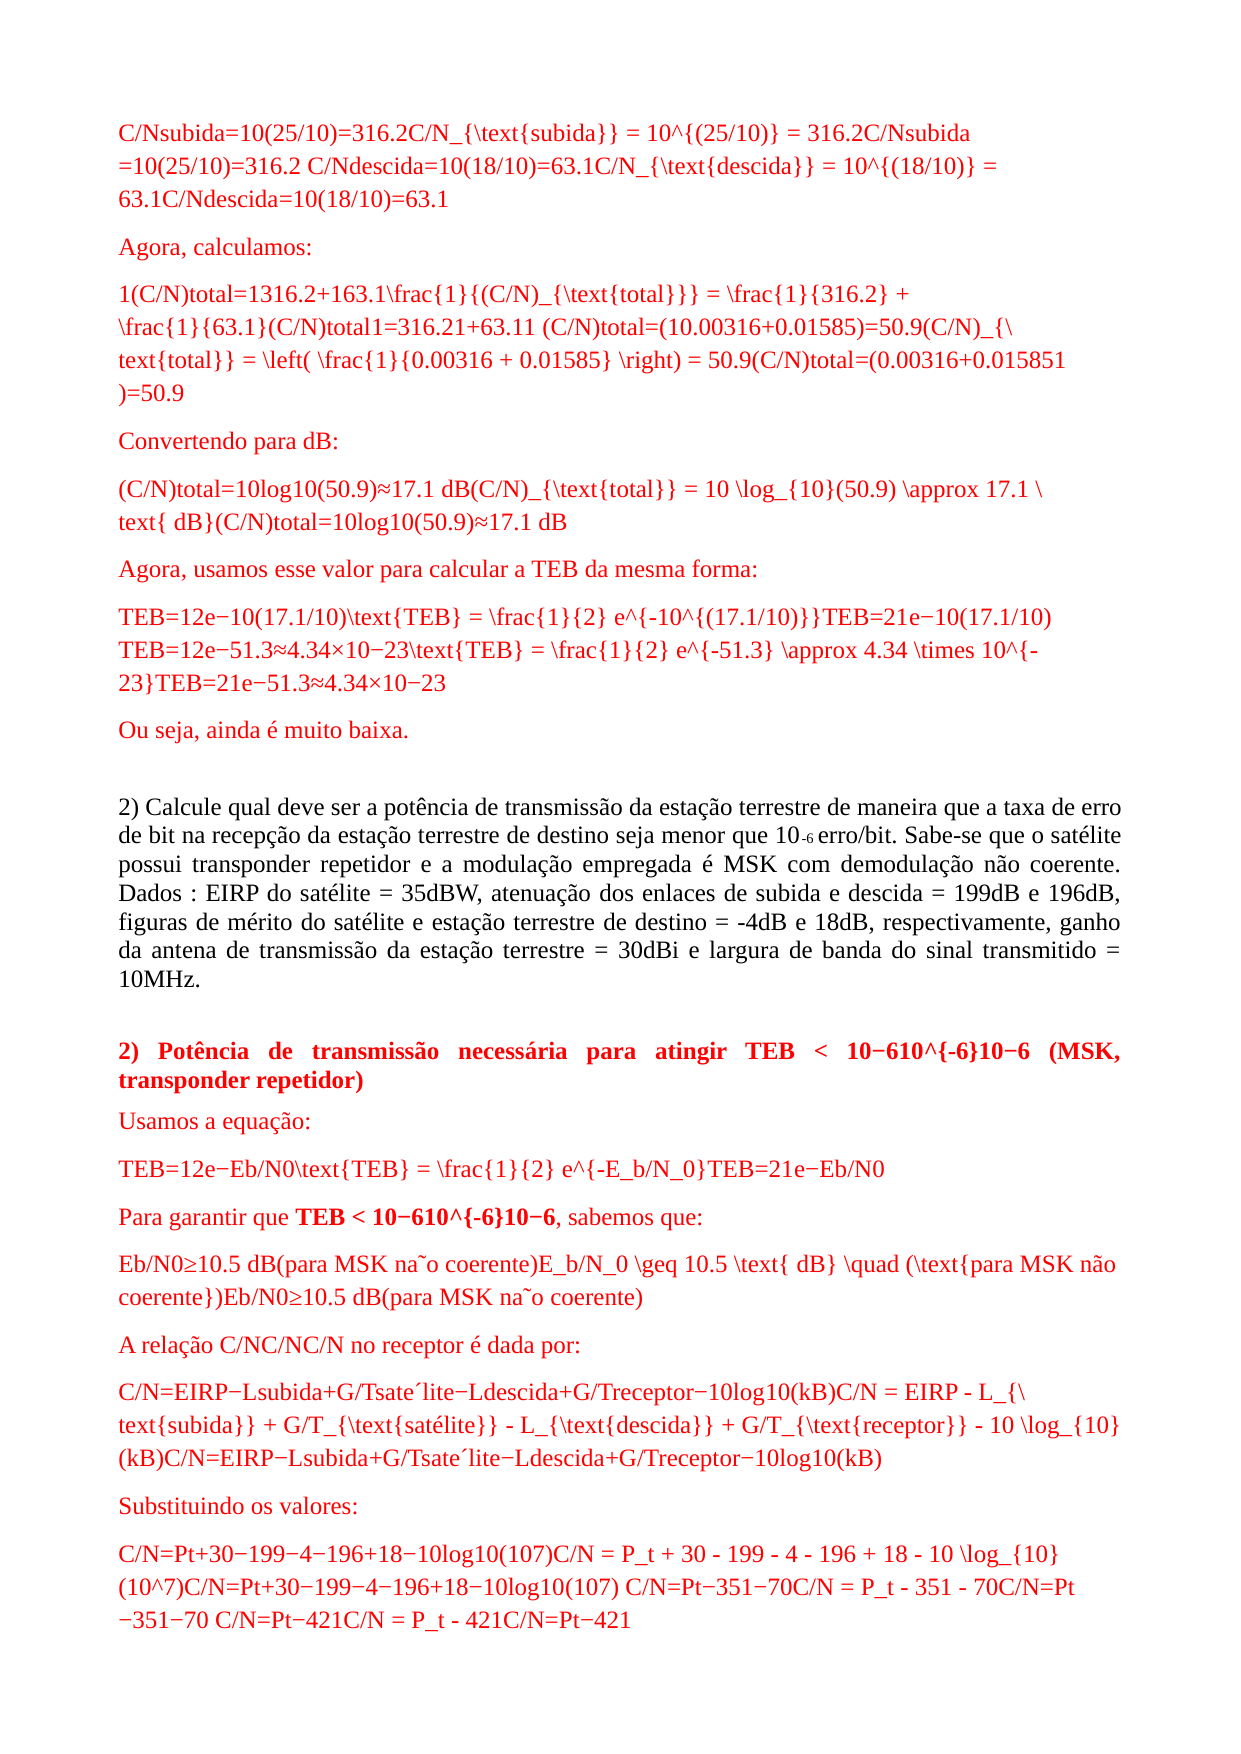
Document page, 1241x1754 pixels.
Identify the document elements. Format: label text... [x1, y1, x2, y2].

subtitle 2) Potência de transmissão necessária para atingir TEB < 10−610^{-6}10−6 (MSK, transponder repetidor) [118, 1036, 1122, 1094]
text (C/N)total=10log⁡10(50.9)≈17.1 dB(C/N)_{\text{total}} = 10 \log_{10}(50.9) \approx 17.1 \text{ dB}(C/N)total​=10log10​(50.9)≈17.1 dB [118, 474, 1122, 535]
text C/Nsubida=10(25/10)=316.2C/N_{\text{subida}} = 10^{(25/10)} = 316.2C/Nsubida​=10(25/10)=316.2 C/Ndescida=10(18/10)=63.1C/N_{\text{descida}} = 10^{(18/10)} = 63.1C/Ndescida​=10(18/10)=63.1 [118, 118, 1122, 213]
text Convertendo para dB: [118, 426, 1122, 455]
text TEB=12e−10(17.1/10)\text{TEB} = \frac{1}{2} e^{-10^{(17.1/10)}}TEB=21​e−10(17.1/10) TEB=12e−51.3≈4.34×10−23\text{TEB} = \frac{1}{2} e^{-51.3} \approx 4.34 \times 10^{-23}TEB=21​e−51.3≈4.34×10−23 [118, 602, 1122, 697]
text C/N=Pt+30−199−4−196+18−10log⁡10(107)C/N = P_t + 30 - 199 - 4 - 196 + 18 - 10 \log_{10}(10^7)C/N=Pt​+30−199−4−196+18−10log10​(107) C/N=Pt−351−70C/N = P_t - 351 - 70C/N=Pt​−351−70 C/N=Pt−421C/N = P_t - 421C/N=Pt​−421 [118, 1539, 1122, 1633]
text Ou seja, ainda é muito baixa. [118, 716, 1122, 744]
text 2) Calcule qual deve ser a potência de transmissão da estação terrestre de maneira que a taxa de erro de bit na recepção da estação terrestre de destino seja menor que 10-6 erro/bit. Sabe-se que o satélite possui transponder repetidor e a modulação empregada é MSK com demodulação não coerente. Dados : EIRP do satélite = 35dBW, atenuação dos enlaces de subida e descida = 199dB e 196dB, figuras de mérito do satélite e estação terrestre de destino = -4dB e 18dB, respectivamente, ganho da antena de transmissão da estação terrestre = 30dBi e largura de banda do sinal transmitido = 10MHz. [118, 792, 1122, 993]
text Para garantir que TEB < 10−610^{-6}10−6, sabemos que: [118, 1202, 1122, 1230]
text TEB=12e−Eb/N0\text{TEB} = \frac{1}{2} e^{-E_b/N_0}TEB=21​e−Eb​/N0​ [118, 1154, 1122, 1183]
text Usamos a equação: [118, 1106, 1122, 1135]
text 1(C/N)total=1316.2+163.1\frac{1}{(C/N)_{\text{total}}} = \frac{1}{316.2} + \frac{1}{63.1}(C/N)total​1​=316.21​+63.11​ (C/N)total=(10.00316+0.01585)=50.9(C/N)_{\text{total}} = \left( \frac{1}{0.00316 + 0.01585} \right) = 50.9(C/N)total​=(0.00316+0.015851​)=50.9 [118, 279, 1122, 407]
text Eb/N0≥10.5 dB(para MSK na˜o coerente)E_b/N_0 \geq 10.5 \text{ dB} \quad (\text{para MSK não coerente})Eb​/N0​≥10.5 dB(para MSK na˜o coerente) [118, 1249, 1122, 1311]
text C/N=EIRP−Lsubida+G/Tsateˊlite−Ldescida+G/Treceptor−10log⁡10(kB)C/N = EIRP - L_{\text{subida}} + G/T_{\text{satélite}} - L_{\text{descida}} + G/T_{\text{receptor}} - 10 \log_{10} (kB)C/N=EIRP−Lsubida​+G/Tsateˊlite​−Ldescida​+G/Treceptor​−10log10​(kB) [118, 1377, 1122, 1472]
text A relação C/NC/NC/N no receptor é dada por: [118, 1330, 1122, 1359]
text Agora, calculamos: [118, 232, 1122, 261]
text Substituindo os valores: [118, 1491, 1122, 1520]
text Agora, usamos esse valor para calcular a TEB da mesma forma: [118, 554, 1122, 583]
